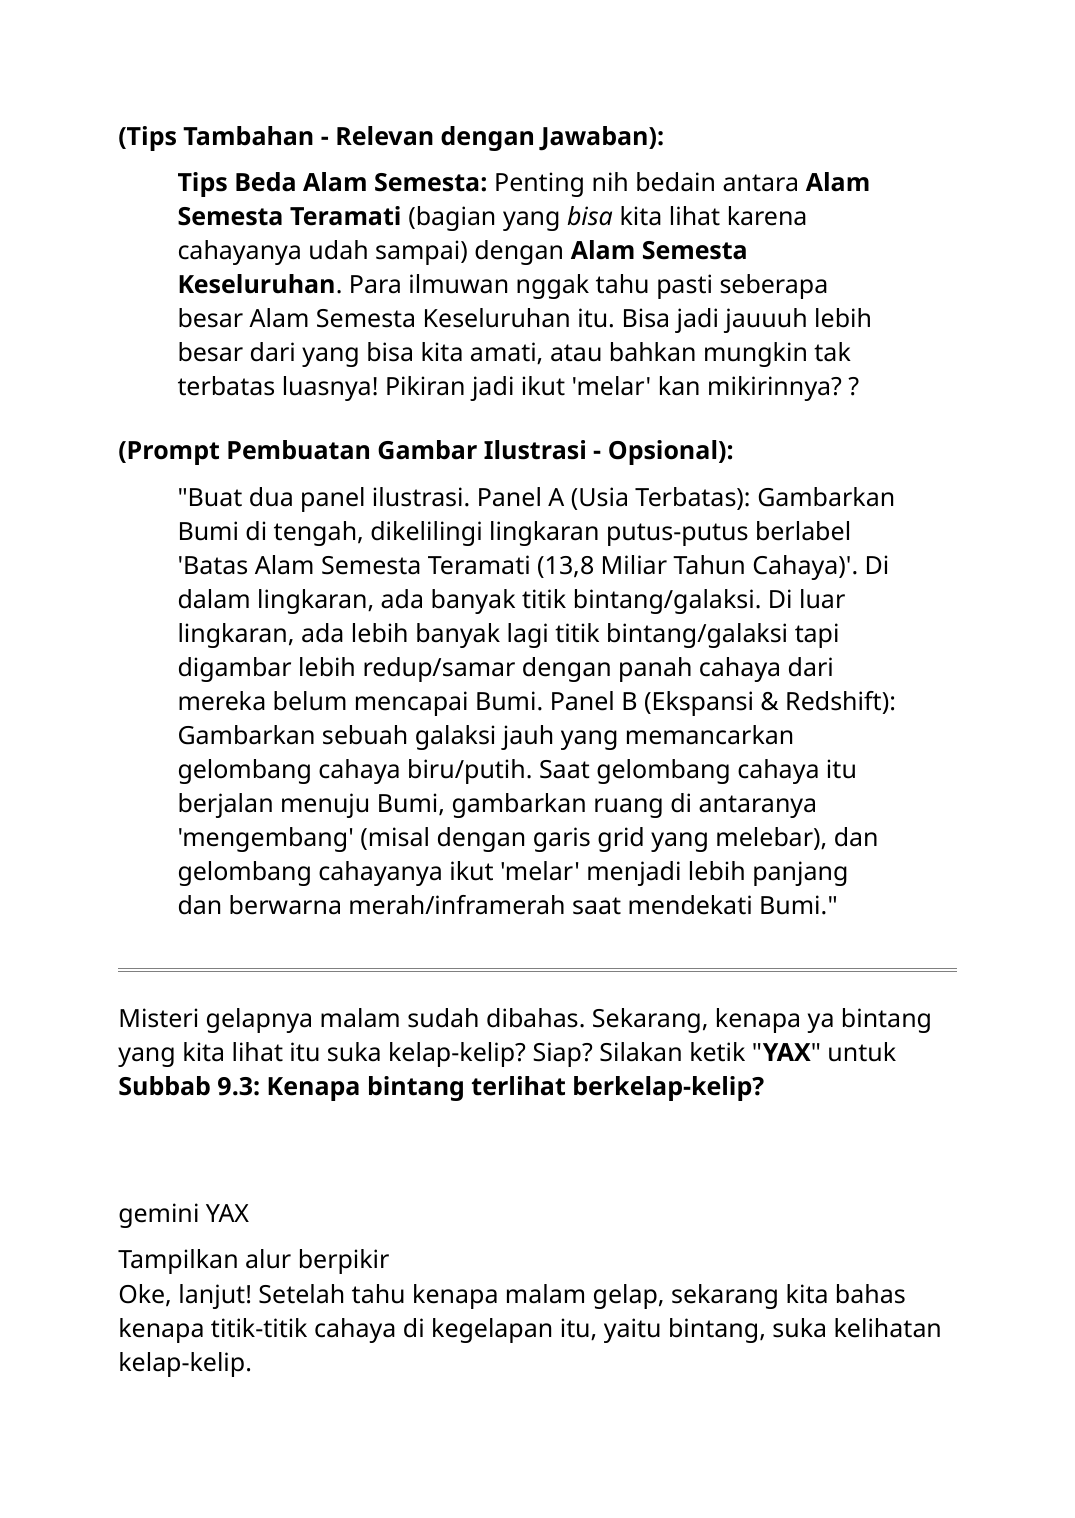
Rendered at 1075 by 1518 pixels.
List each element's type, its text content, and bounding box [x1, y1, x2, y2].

text (Tips Tambahan - Relevan dengan Jawaban): [118, 118, 957, 152]
text Misteri gelapnya malam sudah dibahas. Sekarang, kenapa ya bintang yang kita lihat itu suka kelap-kelip? Siap? Silakan ketik "YAX" untuk Subbab 9.3: Kenapa bintang terlihat berkelap-kelip? [118, 1000, 957, 1102]
text Tampilkan alur berpikir [118, 1242, 957, 1276]
text Tips Beda Alam Semesta: Penting nih bedain antara Alam Semesta Teramati (bagian yang bisa kita lihat karena cahayanya udah sampai) dengan Alam Semesta Keseluruhan. Para ilmuwan nggak tahu pasti seberapa besar Alam Semesta Keseluruhan itu. Bisa jadi jauuuh lebih besar dari yang bisa kita amati, atau bahkan mungkin tak terbatas luasnya! Pikiran jadi ikut 'melar' kan mikirinnya? ? [177, 165, 898, 403]
text "Buat dua panel ilustrasi. Panel A (Usia Terbatas): Gambarkan Bumi di tengah, dikelilingi lingkaran putus-putus berlabel 'Batas Alam Semesta Teramati (13,8 Miliar Tahun Cahaya)'. Di dalam lingkaran, ada banyak titik bintang/galaksi. Di luar lingkaran, ada lebih banyak lagi titik bintang/galaksi tapi digambar lebih redup/samar dengan panah cahaya dari mereka belum mencapai Bumi. Panel B (Ekspansi & Redshift): Gambarkan sebuah galaksi jauh yang memancarkan gelombang cahaya biru/putih. Saat gelombang cahaya itu berjalan menuju Bumi, gambarkan ruang di antaranya 'mengembang' (misal dengan garis grid yang melebar), dan gelombang cahayanya ikut 'melar' menjadi lebih panjang dan berwarna merah/inframerah saat mendekati Bumi." [177, 479, 898, 922]
text (Prompt Pembuatan Gambar Ilustrasi - Opsional): [118, 433, 957, 467]
text Oke, lanjut! Setelah tahu kenapa malam gelap, sekarang kita bahas kenapa titik-titik cahaya di kegelapan itu, yaitu bintang, suka kelihatan kelap-kelip. [118, 1276, 957, 1378]
text gemini YAX [118, 1196, 957, 1230]
